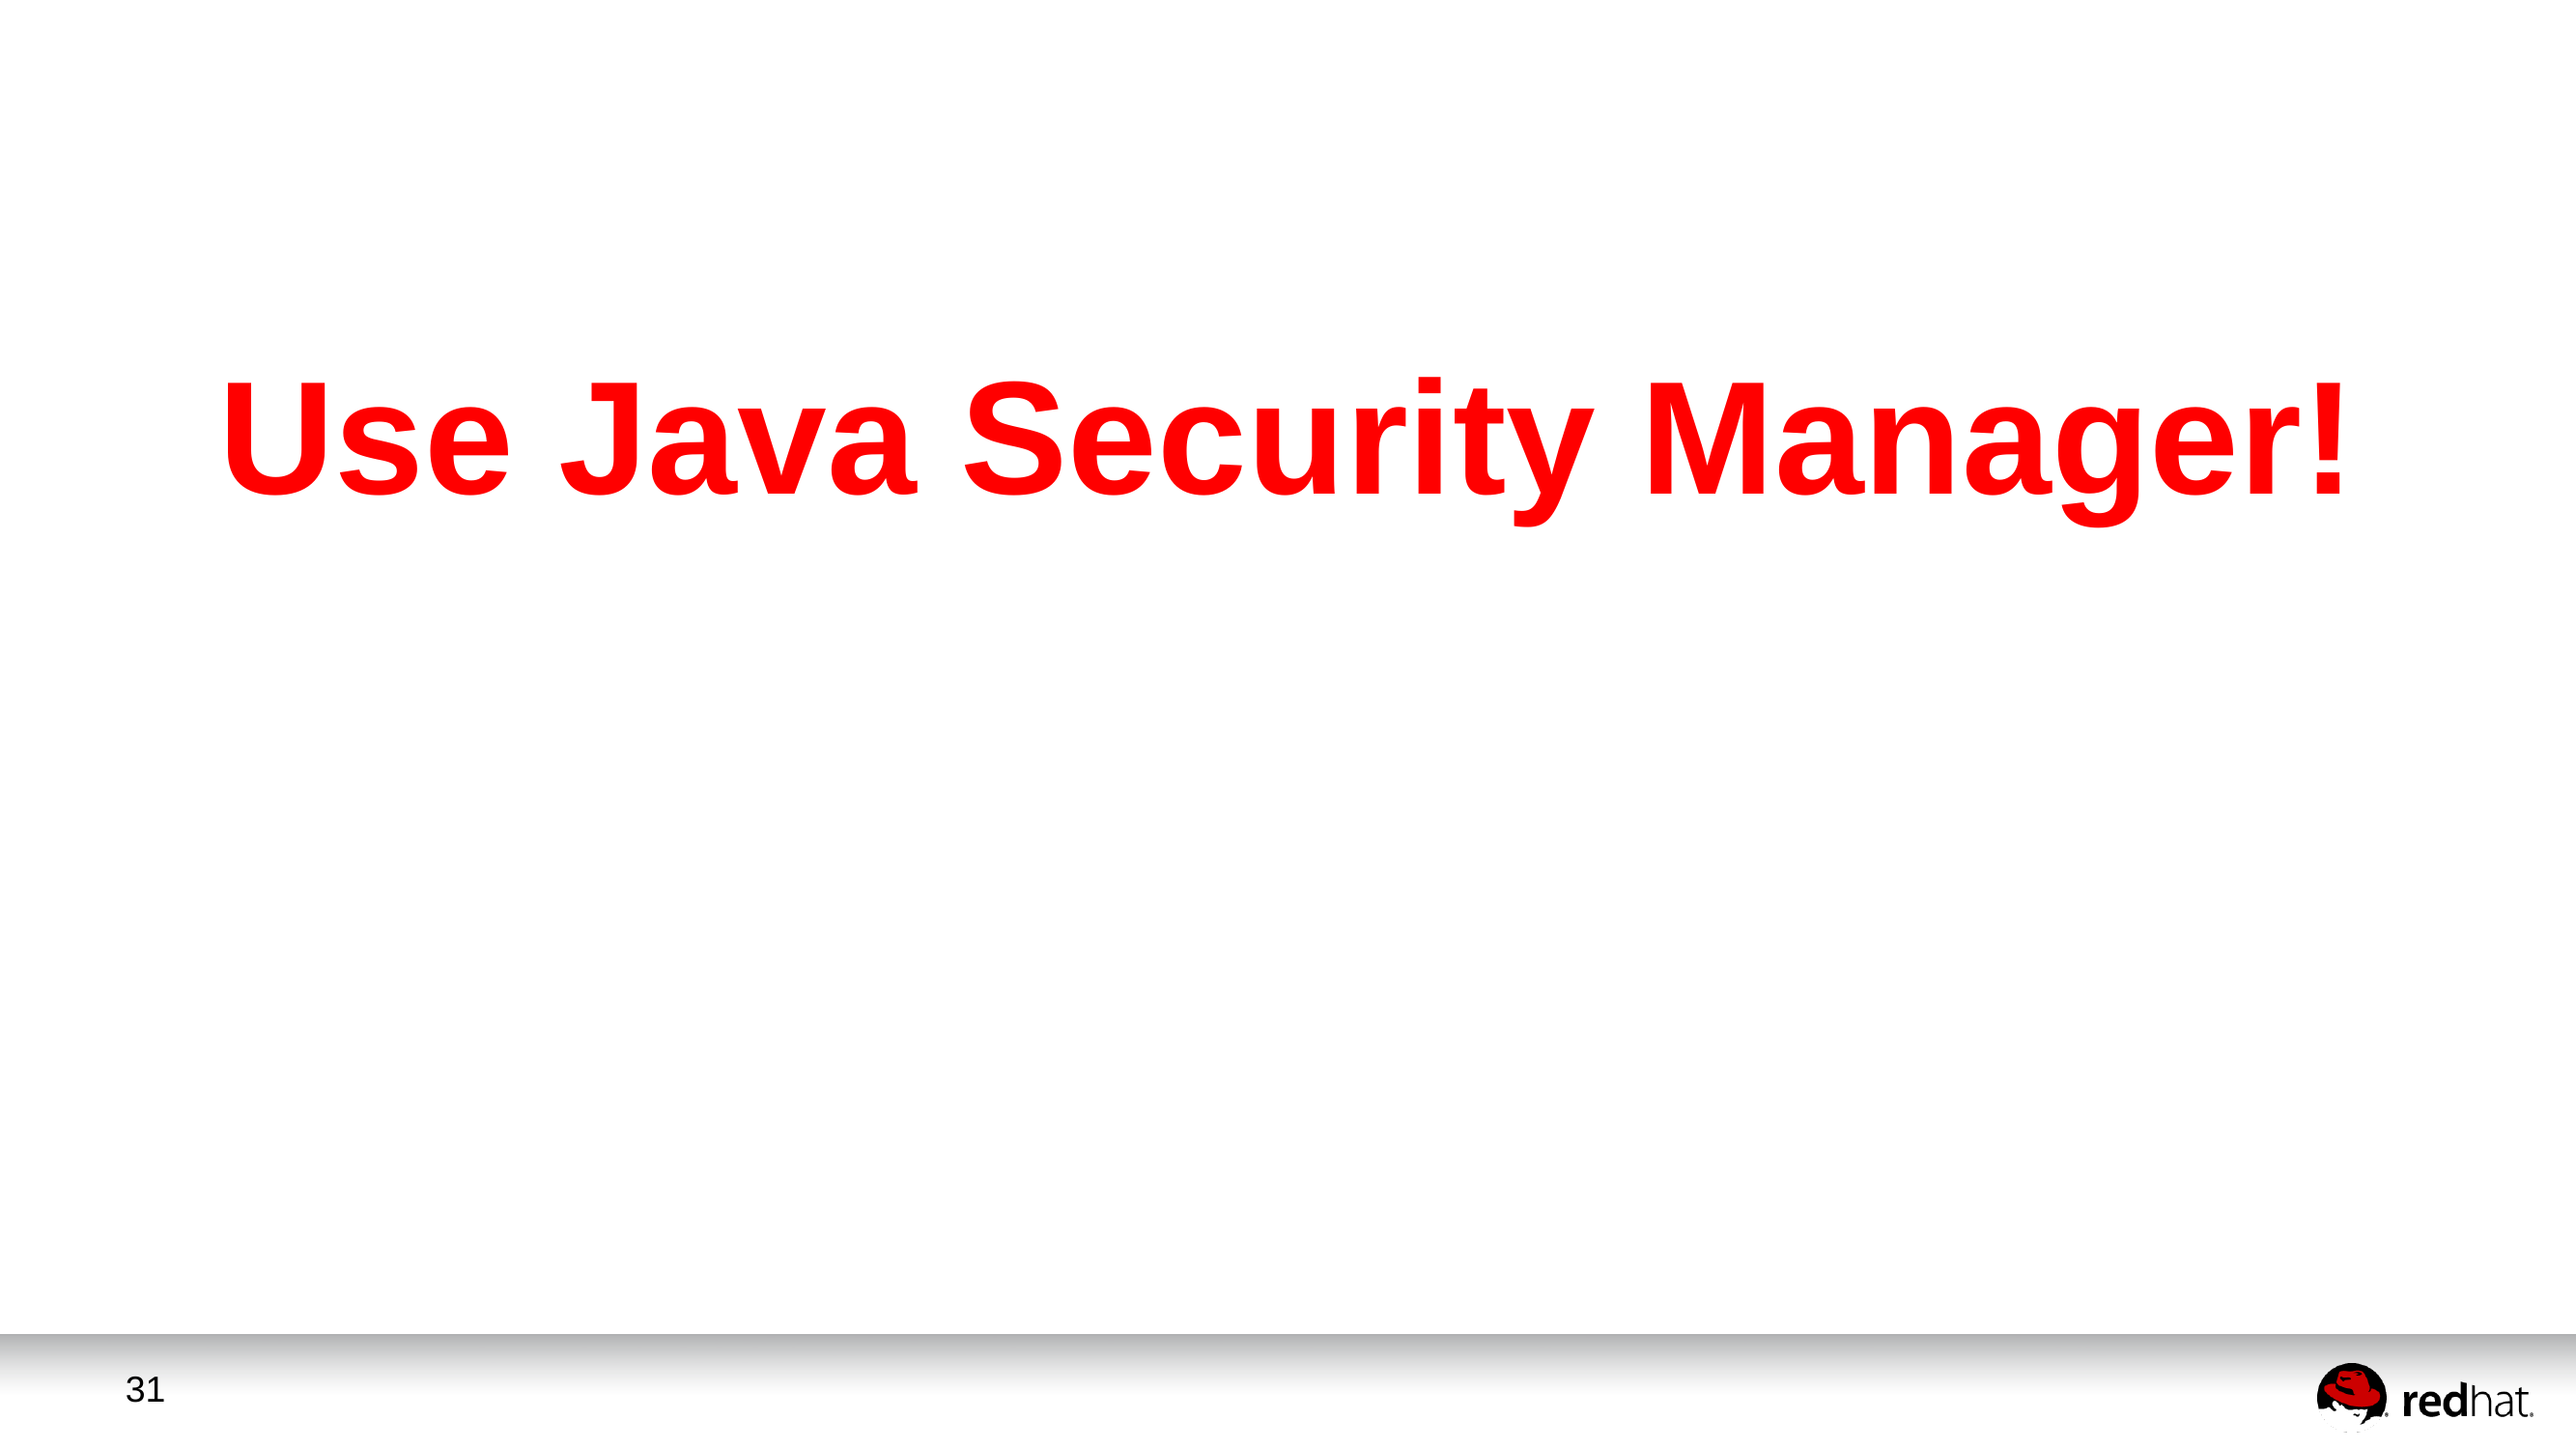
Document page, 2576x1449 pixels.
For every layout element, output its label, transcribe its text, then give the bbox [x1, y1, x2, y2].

picture [0, 1334, 2576, 1445]
subtitle Use Java Security Manager! [128, 57, 2448, 1179]
